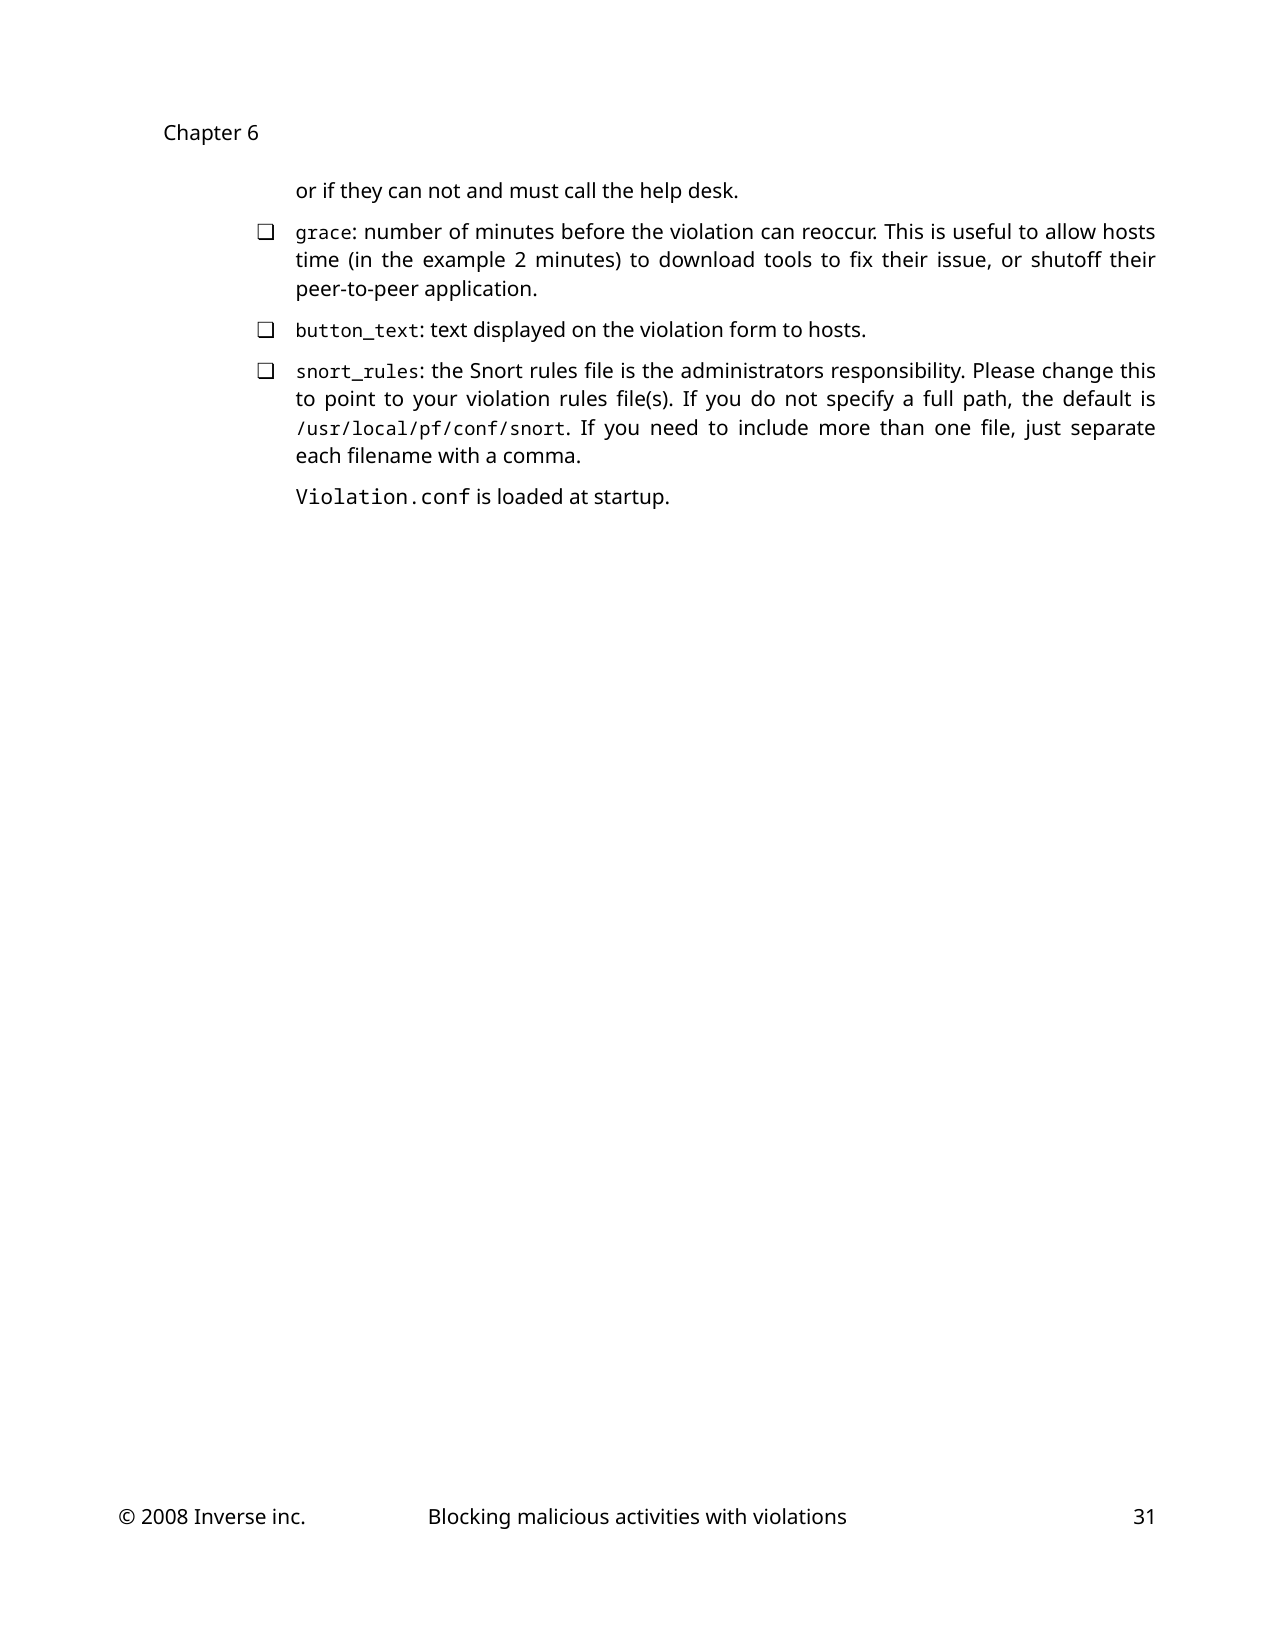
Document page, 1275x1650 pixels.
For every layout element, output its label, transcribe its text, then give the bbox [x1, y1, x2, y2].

list or if they can not and must call the help desk. [256, 176, 1157, 204]
list ❏ grace: number of minutes before the violation can reoccur. This is useful to allow hosts time (in the example 2 minutes) to download tools to fix their issue, or shutoff their peer-to-peer application. [256, 217, 1157, 302]
list ❏ snort_rules: the Snort rules file is the administrators responsibility. Please change this to point to your violation rules file(s). If you do not specify a full path, the default is /usr/local/pf/conf/snort. If you need to include more than one file, just separate each filename with a comma. [256, 356, 1157, 469]
list ❏ button_text: text displayed on the violation form to hosts. [256, 315, 1157, 343]
text Violation.conf is loaded at startup. [295, 482, 1157, 510]
